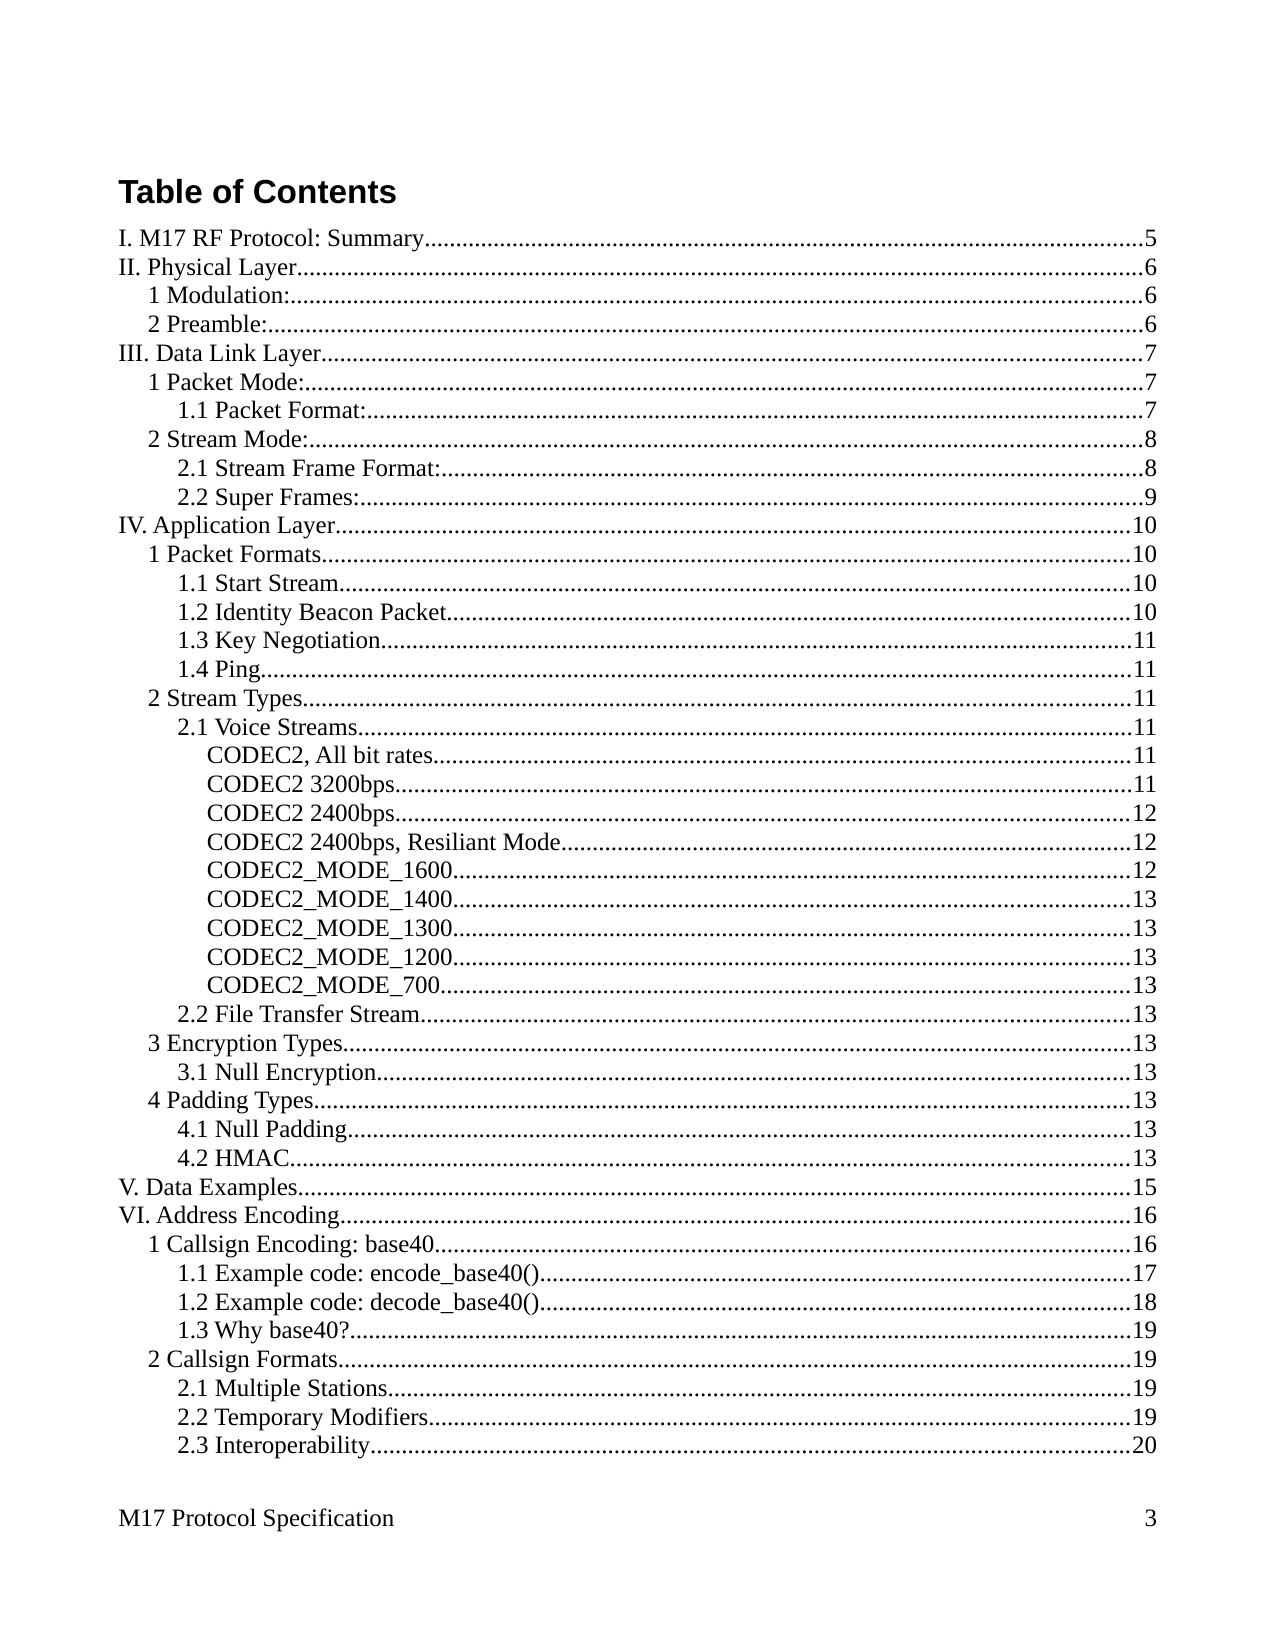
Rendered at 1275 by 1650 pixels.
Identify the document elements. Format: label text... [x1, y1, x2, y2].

text CODEC2_MODE_700 13 [207, 970, 1157, 999]
text 2.2 File Transfer Stream 13 [177, 999, 1157, 1028]
text 2.1 Voice Streams 11 [177, 712, 1157, 740]
text 2.2 Temporary Modifiers 19 [177, 1402, 1157, 1430]
text III. Data Link Layer 7 [118, 338, 1157, 367]
text 2 Preamble: 6 [148, 309, 1157, 338]
text 1.3 Why base40? 19 [177, 1315, 1157, 1344]
text 1 Modulation: 6 [148, 280, 1157, 309]
text 4.1 Null Padding 13 [177, 1114, 1157, 1143]
text 3.1 Null Encryption 13 [177, 1057, 1157, 1085]
text 2 Stream Types 11 [148, 683, 1157, 712]
text V. Data Examples 15 [118, 1172, 1157, 1200]
text 2 Callsign Formats 19 [148, 1344, 1157, 1373]
text II. Physical Layer 6 [118, 252, 1157, 280]
text CODEC2, All bit rates 11 [207, 740, 1157, 769]
text CODEC2 2400bps, Resiliant Mode 12 [207, 827, 1157, 855]
text VI. Address Encoding 16 [118, 1200, 1157, 1229]
text 2.1 Multiple Stations 19 [177, 1373, 1157, 1402]
text 1.4 Ping 11 [177, 654, 1157, 683]
text 2.3 Interoperability 20 [177, 1430, 1157, 1459]
text 2.1 Stream Frame Format: 8 [177, 453, 1157, 482]
text CODEC2 3200bps 11 [207, 769, 1157, 798]
text 2 Stream Mode: 8 [148, 424, 1157, 453]
text 1 Packet Formats 10 [148, 539, 1157, 568]
text I. M17 RF Protocol: Summary 5 [118, 223, 1157, 252]
text CODEC2_MODE_1400 13 [207, 884, 1157, 913]
text 1 Callsign Encoding: base40 16 [148, 1229, 1157, 1258]
text 1.1 Start Stream 10 [177, 568, 1157, 597]
text 4.2 HMAC 13 [177, 1143, 1157, 1172]
text CODEC2 2400bps 12 [207, 798, 1157, 827]
text 2.2 Super Frames: 9 [177, 482, 1157, 510]
text 1.1 Example code: encode_base40() 17 [177, 1258, 1157, 1287]
subtitle Table of Contents [118, 172, 1157, 210]
text 1.2 Identity Beacon Packet 10 [177, 597, 1157, 625]
text IV. Application Layer 10 [118, 510, 1157, 539]
text 3 Encryption Types 13 [148, 1028, 1157, 1057]
text 4 Padding Types 13 [148, 1085, 1157, 1114]
text 1.2 Example code: decode_base40() 18 [177, 1287, 1157, 1315]
text 1.1 Packet Format: 7 [177, 395, 1157, 424]
text 1 Packet Mode: 7 [148, 367, 1157, 395]
text CODEC2_MODE_1200 13 [207, 942, 1157, 970]
text CODEC2_MODE_1600 12 [207, 855, 1157, 884]
text 1.3 Key Negotiation 11 [177, 625, 1157, 654]
text CODEC2_MODE_1300 13 [207, 913, 1157, 942]
